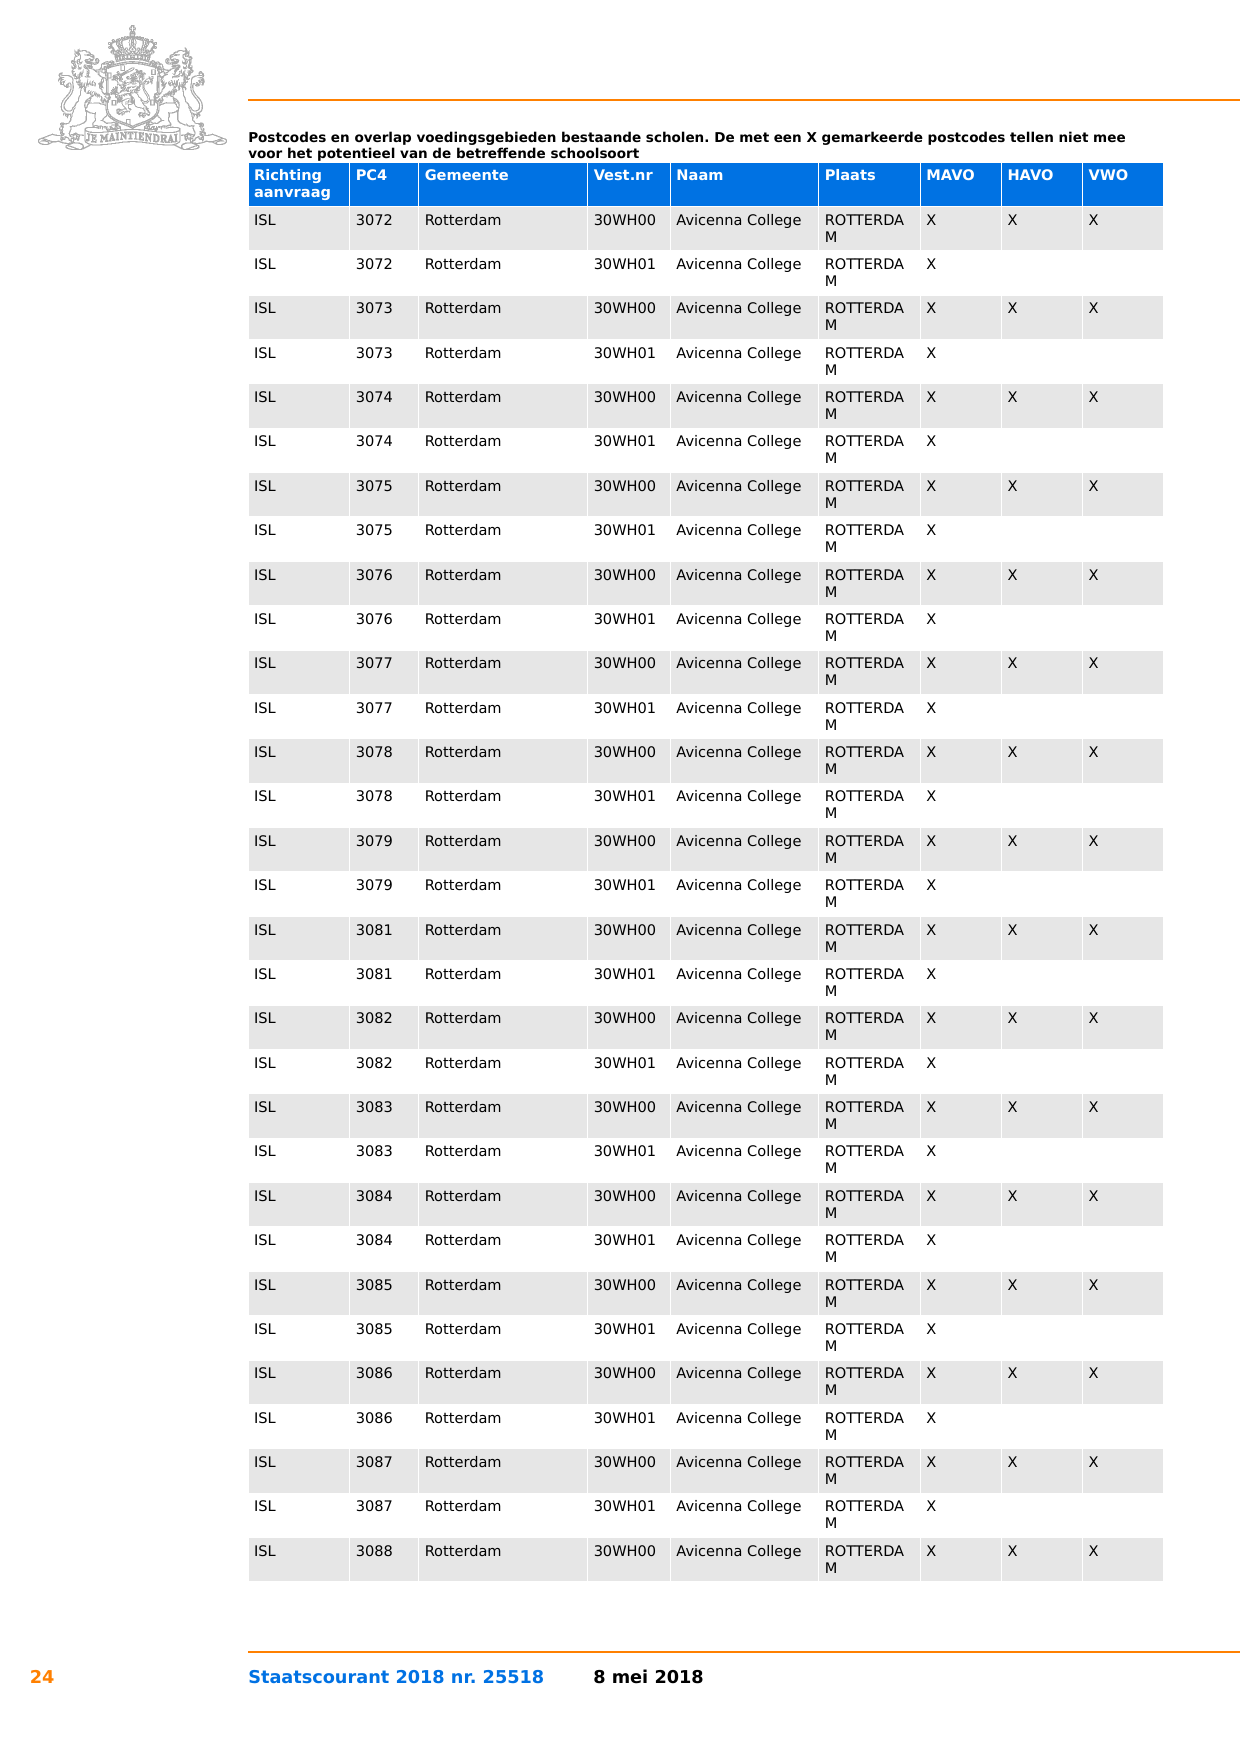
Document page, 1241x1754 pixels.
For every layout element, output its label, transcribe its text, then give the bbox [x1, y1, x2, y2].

table_cell 30WH00 [588, 384, 670, 428]
table_cell 3087 [350, 1494, 418, 1537]
table_cell ISL [249, 1006, 349, 1049]
table_cell ROTTERDAM [819, 1050, 920, 1093]
table_cell ISL [249, 917, 349, 960]
table_cell 3086 [350, 1361, 418, 1404]
table_cell ISL [249, 1405, 349, 1448]
table_cell Avicenna College [671, 1006, 818, 1049]
table_cell [1002, 1050, 1082, 1093]
table_cell Rotterdam [419, 207, 587, 250]
table_cell ISL [249, 207, 349, 250]
table_cell X [1083, 296, 1163, 339]
table_cell ROTTERDAM [819, 917, 920, 960]
table_cell [1083, 961, 1163, 1004]
table_cell X [1002, 1361, 1082, 1404]
table_cell [1083, 340, 1163, 383]
table_cell X [921, 651, 1001, 694]
table_cell X [921, 473, 1001, 516]
table_cell 30WH01 [588, 340, 670, 383]
table_cell Rotterdam [419, 828, 587, 871]
table_cell Avicenna College [671, 251, 818, 294]
table_cell 30WH01 [588, 961, 670, 1004]
table_cell ISL [249, 784, 349, 827]
table_cell [1002, 1228, 1082, 1271]
table_cell X [1002, 473, 1082, 516]
table_cell ISL [249, 518, 349, 561]
table_cell ISL [249, 828, 349, 871]
table_cell 30WH01 [588, 606, 670, 649]
table_cell [1002, 695, 1082, 738]
table_cell Rotterdam [419, 1361, 587, 1404]
table_cell ROTTERDAM [819, 1183, 920, 1226]
table_cell Avicenna College [671, 1272, 818, 1315]
table_cell 30WH00 [588, 1272, 670, 1315]
table_cell 3088 [350, 1538, 418, 1581]
table_cell 30WH01 [588, 1228, 670, 1271]
table_cell [1083, 1405, 1163, 1448]
table_cell 30WH00 [588, 562, 670, 605]
table_cell 3078 [350, 739, 418, 783]
table_cell X [1002, 1094, 1082, 1138]
table_cell ROTTERDAM [819, 1405, 920, 1448]
table_cell Vest.nr [588, 163, 670, 206]
table_cell Avicenna College [671, 1538, 818, 1581]
table_cell X [1083, 1449, 1163, 1493]
table_cell X [921, 739, 1001, 783]
table_cell Rotterdam [419, 518, 587, 561]
table_cell 30WH00 [588, 207, 670, 250]
table_cell [1083, 251, 1163, 294]
table_cell ISL [249, 1272, 349, 1315]
table_cell X [1083, 651, 1163, 694]
table_cell 30WH00 [588, 473, 670, 516]
table_cell ROTTERDAM [819, 296, 920, 339]
table_cell Avicenna College [671, 917, 818, 960]
table_cell 3074 [350, 384, 418, 428]
table_cell Avicenna College [671, 961, 818, 1004]
table_cell [1002, 873, 1082, 916]
table_cell X [921, 207, 1001, 250]
table_cell 3079 [350, 828, 418, 871]
table_cell [1002, 784, 1082, 827]
table_cell ROTTERDAM [819, 606, 920, 649]
table_cell [1083, 695, 1163, 738]
table_cell Rotterdam [419, 784, 587, 827]
table_cell 3081 [350, 917, 418, 960]
table_cell 3085 [350, 1272, 418, 1315]
table_cell ISL [249, 1538, 349, 1581]
table_cell 30WH01 [588, 784, 670, 827]
table_cell 3079 [350, 873, 418, 916]
table_cell 3072 [350, 251, 418, 294]
table_cell X [921, 1006, 1001, 1049]
table_cell ISL [249, 1316, 349, 1359]
table_cell X [1002, 384, 1082, 428]
table_cell Avicenna College [671, 695, 818, 738]
table_cell Rotterdam [419, 1006, 587, 1049]
table_cell [1002, 1494, 1082, 1537]
table_cell ISL [249, 651, 349, 694]
table_cell [1083, 606, 1163, 649]
table_cell Gemeente [419, 163, 587, 206]
table_cell X [921, 1272, 1001, 1315]
table_cell Rotterdam [419, 251, 587, 294]
table_cell ISL [249, 739, 349, 783]
table_cell [1002, 1139, 1082, 1182]
table_cell X [921, 518, 1001, 561]
table_cell 3077 [350, 651, 418, 694]
table_cell ISL [249, 473, 349, 516]
table_cell 3075 [350, 518, 418, 561]
table_cell X [1002, 1538, 1082, 1581]
table_cell ISL [249, 1449, 349, 1493]
table_cell Rotterdam [419, 1449, 587, 1493]
table_cell Rotterdam [419, 1494, 587, 1537]
table_cell X [921, 1449, 1001, 1493]
table_cell [1083, 518, 1163, 561]
table_cell ISL [249, 1183, 349, 1226]
table_cell MAVO [921, 163, 1001, 206]
table_cell X [921, 1050, 1001, 1093]
table_cell Avicenna College [671, 739, 818, 783]
table_cell X [1083, 1361, 1163, 1404]
table_cell Avicenna College [671, 1405, 818, 1448]
table_cell 3085 [350, 1316, 418, 1359]
table_cell Avicenna College [671, 651, 818, 694]
table_cell ISL [249, 695, 349, 738]
table_cell ROTTERDAM [819, 1228, 920, 1271]
table_cell [1002, 1316, 1082, 1359]
table_cell ROTTERDAM [819, 340, 920, 383]
table_cell X [1083, 384, 1163, 428]
table_cell Rotterdam [419, 296, 587, 339]
table_cell Naam [671, 163, 818, 206]
table_cell ROTTERDAM [819, 1006, 920, 1049]
table_cell ISL [249, 1494, 349, 1537]
table_cell X [921, 695, 1001, 738]
picture [38, 25, 227, 150]
table_cell X [1083, 1006, 1163, 1049]
table_cell [1083, 873, 1163, 916]
table_cell Rotterdam [419, 651, 587, 694]
table_cell X [1002, 1272, 1082, 1315]
table_cell X [921, 1361, 1001, 1404]
table_cell X [921, 1139, 1001, 1182]
table_cell 30WH01 [588, 1050, 670, 1093]
table_cell [1002, 518, 1082, 561]
table_cell X [921, 1183, 1001, 1226]
table_cell ROTTERDAM [819, 739, 920, 783]
table_cell ROTTERDAM [819, 518, 920, 561]
table_cell X [1002, 651, 1082, 694]
table_cell Rotterdam [419, 1050, 587, 1093]
table_cell X [1002, 917, 1082, 960]
table_cell Rotterdam [419, 606, 587, 649]
table_cell 30WH00 [588, 1094, 670, 1138]
table_cell Rotterdam [419, 1538, 587, 1581]
table_cell X [1083, 1183, 1163, 1226]
table_cell X [1083, 473, 1163, 516]
table_cell ISL [249, 1050, 349, 1093]
table_cell ROTTERDAM [819, 562, 920, 605]
table_cell Avicenna College [671, 1361, 818, 1404]
table_cell 30WH00 [588, 296, 670, 339]
table_cell 30WH01 [588, 695, 670, 738]
table_cell ISL [249, 562, 349, 605]
table_cell ROTTERDAM [819, 828, 920, 871]
table_cell 3084 [350, 1183, 418, 1226]
table_cell [1083, 784, 1163, 827]
table_cell Rotterdam [419, 873, 587, 916]
table_cell X [921, 1316, 1001, 1359]
table_cell ISL [249, 429, 349, 472]
table_cell Avicenna College [671, 606, 818, 649]
table_cell Rotterdam [419, 917, 587, 960]
table_cell Rotterdam [419, 1139, 587, 1182]
table_cell X [921, 1538, 1001, 1581]
table_cell 30WH00 [588, 917, 670, 960]
table_cell X [1083, 562, 1163, 605]
table_cell ISL [249, 873, 349, 916]
table_cell Avicenna College [671, 1316, 818, 1359]
table_cell [1083, 1139, 1163, 1182]
table_cell Rotterdam [419, 1094, 587, 1138]
table_cell X [921, 562, 1001, 605]
table_cell Avicenna College [671, 1494, 818, 1537]
table_cell Rotterdam [419, 1228, 587, 1271]
table_cell 30WH01 [588, 1405, 670, 1448]
table_cell X [1083, 207, 1163, 250]
table_cell ROTTERDAM [819, 1316, 920, 1359]
table_cell Rotterdam [419, 384, 587, 428]
table_cell Rotterdam [419, 473, 587, 516]
table_cell [1083, 1228, 1163, 1271]
table_cell 3082 [350, 1006, 418, 1049]
table_cell 3082 [350, 1050, 418, 1093]
table_cell X [921, 340, 1001, 383]
table_cell X [921, 873, 1001, 916]
table_cell VWO [1083, 163, 1163, 206]
table_cell 3072 [350, 207, 418, 250]
table_cell X [1083, 917, 1163, 960]
table_cell ROTTERDAM [819, 1449, 920, 1493]
table_cell [1002, 251, 1082, 294]
table_cell ROTTERDAM [819, 1494, 920, 1537]
table_cell PC4 [350, 163, 418, 206]
table_cell 3083 [350, 1139, 418, 1182]
table_cell 30WH00 [588, 1538, 670, 1581]
table_cell 3084 [350, 1228, 418, 1271]
table_cell ISL [249, 1361, 349, 1404]
table_cell X [921, 384, 1001, 428]
table_cell 3073 [350, 340, 418, 383]
table_cell ROTTERDAM [819, 1139, 920, 1182]
table_cell Avicenna College [671, 784, 818, 827]
table_cell 30WH00 [588, 651, 670, 694]
table_cell X [1002, 1183, 1082, 1226]
table_cell X [1002, 562, 1082, 605]
table_cell [1083, 1050, 1163, 1093]
table_cell X [921, 606, 1001, 649]
table_cell Avicenna College [671, 1050, 818, 1093]
table_cell X [921, 429, 1001, 472]
table_cell Avicenna College [671, 1228, 818, 1271]
table_cell ROTTERDAM [819, 651, 920, 694]
table_cell [1083, 1494, 1163, 1537]
table_cell [1083, 429, 1163, 472]
table_cell Rotterdam [419, 1183, 587, 1226]
table_cell Avicenna College [671, 828, 818, 871]
table_cell X [1083, 828, 1163, 871]
table_cell [1002, 606, 1082, 649]
table_cell 30WH01 [588, 873, 670, 916]
table_cell ROTTERDAM [819, 251, 920, 294]
table_cell Avicenna College [671, 1183, 818, 1226]
table_cell ISL [249, 296, 349, 339]
table_cell HAVO [1002, 163, 1082, 206]
table_cell 3083 [350, 1094, 418, 1138]
table_cell ROTTERDAM [819, 429, 920, 472]
table_cell 30WH01 [588, 1316, 670, 1359]
table_cell ROTTERDAM [819, 784, 920, 827]
table_cell X [1083, 739, 1163, 783]
table_cell X [1002, 1449, 1082, 1493]
table_cell [1083, 1316, 1163, 1359]
table_cell ISL [249, 384, 349, 428]
table_cell 3076 [350, 562, 418, 605]
table_cell Rotterdam [419, 1316, 587, 1359]
table_cell 30WH00 [588, 739, 670, 783]
table_cell 30WH01 [588, 429, 670, 472]
table_cell 3087 [350, 1449, 418, 1493]
table_cell Avicenna College [671, 873, 818, 916]
table_cell Rotterdam [419, 1272, 587, 1315]
table_cell ROTTERDAM [819, 1361, 920, 1404]
table_cell 3076 [350, 606, 418, 649]
table_cell Avicenna College [671, 1449, 818, 1493]
table_cell ISL [249, 251, 349, 294]
table_cell Avicenna College [671, 384, 818, 428]
table_cell ROTTERDAM [819, 473, 920, 516]
table_cell Plaats [819, 163, 920, 206]
table_cell 30WH00 [588, 1361, 670, 1404]
table_cell [1002, 340, 1082, 383]
table_cell Rotterdam [419, 429, 587, 472]
table_cell ISL [249, 606, 349, 649]
table_cell ROTTERDAM [819, 873, 920, 916]
table_cell X [921, 1494, 1001, 1537]
table_cell X [1083, 1538, 1163, 1581]
table_cell Rotterdam [419, 1405, 587, 1448]
table_cell 30WH00 [588, 1183, 670, 1226]
table_cell Avicenna College [671, 518, 818, 561]
table_cell Rotterdam [419, 961, 587, 1004]
table_cell Avicenna College [671, 1139, 818, 1182]
table_cell ROTTERDAM [819, 961, 920, 1004]
table_cell ISL [249, 340, 349, 383]
table_cell [1002, 1405, 1082, 1448]
table_cell 3074 [350, 429, 418, 472]
table_cell Richting aanvraag [249, 163, 349, 206]
table_cell X [921, 1094, 1001, 1138]
table_cell Avicenna College [671, 473, 818, 516]
table_cell ISL [249, 1228, 349, 1271]
table_cell 3075 [350, 473, 418, 516]
table_cell ISL [249, 961, 349, 1004]
table_cell 3078 [350, 784, 418, 827]
table_cell X [921, 1405, 1001, 1448]
table_cell X [921, 828, 1001, 871]
table_cell ROTTERDAM [819, 695, 920, 738]
table_cell Rotterdam [419, 562, 587, 605]
table_cell 3077 [350, 695, 418, 738]
table_cell ROTTERDAM [819, 1094, 920, 1138]
table_cell Rotterdam [419, 739, 587, 783]
table_cell Rotterdam [419, 340, 587, 383]
table_cell X [921, 784, 1001, 827]
table_cell 3086 [350, 1405, 418, 1448]
table_cell X [921, 296, 1001, 339]
table_cell X [1083, 1272, 1163, 1315]
table_header Postcodes en overlap voedingsgebieden bestaande scholen. De met een X gemarkeerde postcodes tellen niet mee voor het potentieel van de betreffende schoolsoort [248, 130, 1163, 161]
table_cell X [1002, 739, 1082, 783]
table_cell ISL [249, 1139, 349, 1182]
table_cell 30WH00 [588, 1449, 670, 1493]
table_cell 30WH01 [588, 251, 670, 294]
table_cell ROTTERDAM [819, 384, 920, 428]
table_cell Rotterdam [419, 695, 587, 738]
table_cell X [1002, 296, 1082, 339]
table_cell [1002, 961, 1082, 1004]
table_cell Avicenna College [671, 340, 818, 383]
table_cell ROTTERDAM [819, 207, 920, 250]
table_cell Avicenna College [671, 207, 818, 250]
table_cell Avicenna College [671, 296, 818, 339]
table_cell X [921, 917, 1001, 960]
table_cell X [1002, 1006, 1082, 1049]
table_cell X [921, 1228, 1001, 1271]
table_cell ISL [249, 1094, 349, 1138]
table_cell X [1002, 828, 1082, 871]
table_cell 30WH01 [588, 1494, 670, 1537]
table_cell X [1002, 207, 1082, 250]
table_cell 30WH01 [588, 518, 670, 561]
table_cell Avicenna College [671, 429, 818, 472]
table_cell 3081 [350, 961, 418, 1004]
table_cell 3073 [350, 296, 418, 339]
table_cell X [921, 251, 1001, 294]
table_cell Avicenna College [671, 1094, 818, 1138]
table_cell [1002, 429, 1082, 472]
table_cell 30WH01 [588, 1139, 670, 1182]
table_cell X [1083, 1094, 1163, 1138]
table_cell 30WH00 [588, 1006, 670, 1049]
table_cell X [921, 961, 1001, 1004]
table_cell 30WH00 [588, 828, 670, 871]
table_cell Avicenna College [671, 562, 818, 605]
table_cell ROTTERDAM [819, 1538, 920, 1581]
table_cell ROTTERDAM [819, 1272, 920, 1315]
